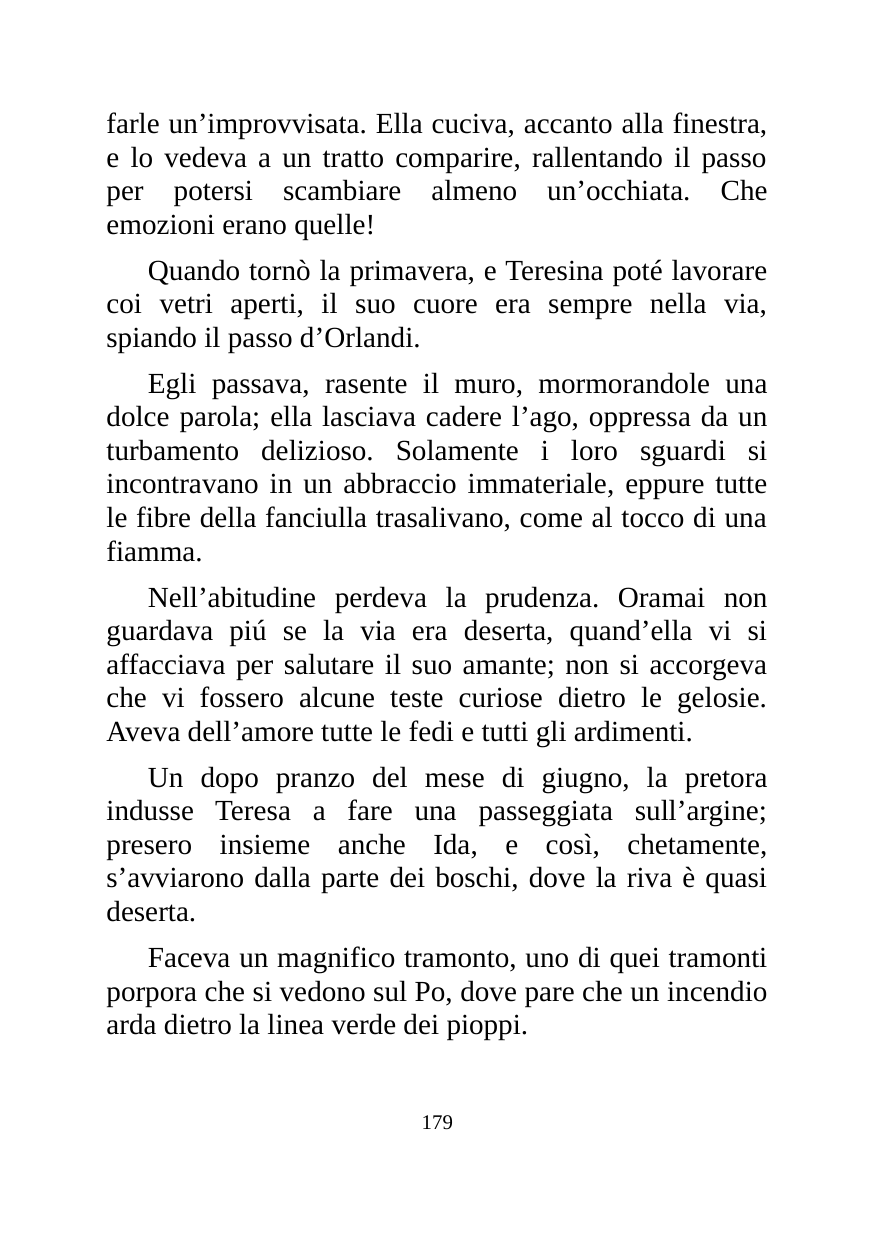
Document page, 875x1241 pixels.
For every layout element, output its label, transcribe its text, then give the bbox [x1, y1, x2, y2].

text Nell’abitudine perdeva la prudenza. Oramai non guardava piú se la via era deserta, quand’ella vi si affacciava per salutare il suo amante; non si accorgeva che vi fossero alcune teste curiose dietro le gelosie. Aveva dell’amore tutte le fedi e tutti gli ardimenti. [106, 580, 768, 747]
text Egli passava, rasente il muro, mormorandole una dolce parola; ella lasciava cadere l’ago, oppressa da un turbamento delizioso. Solamente i loro sguardi si incontravano in un abbraccio immateriale, eppure tutte le fibre della fanciulla trasalivano, come al tocco di una fiamma. [106, 366, 768, 567]
text farle un’improvvisata. Ella cuciva, accanto alla finestra, e lo vedeva a un tratto comparire, rallentando il passo per potersi scambiare almeno un’occhiata. Che emozioni erano quelle! [106, 106, 768, 240]
text Un dopo pranzo del mese di giugno, la pretora indusse Teresa a fare una passeggiata sull’argine; presero insieme anche Ida, e così, chetamente, s’avviarono dalla parte dei boschi, dove la riva è quasi deserta. [106, 760, 768, 928]
text Faceva un magnifico tramonto, uno di quei tramonti porpora che si vedono sul Po, dove pare che un incendio arda dietro la linea verde dei pioppi. [106, 940, 768, 1041]
text Quando tornò la primavera, e Teresina poté lavorare coi vetri aperti, il suo cuore era sempre nella via, spiando il passo d’Orlandi. [106, 253, 768, 353]
